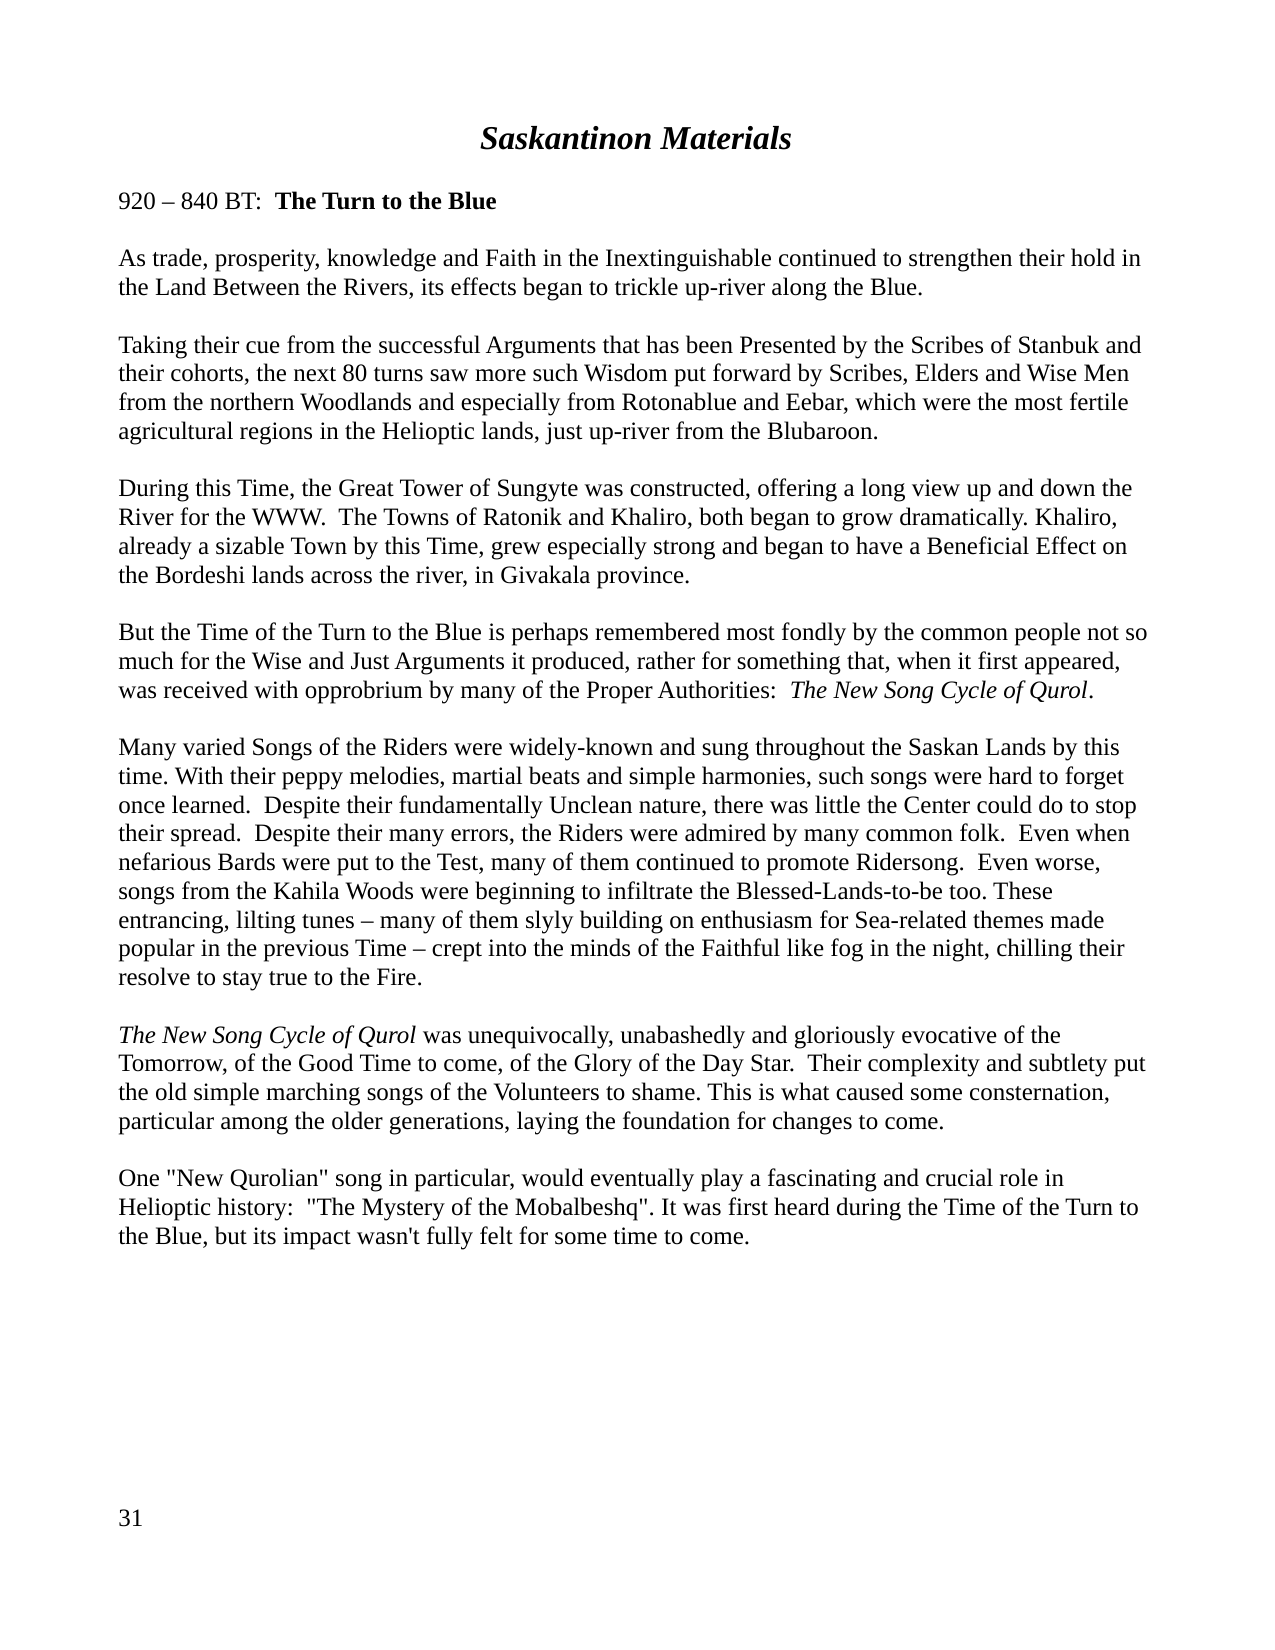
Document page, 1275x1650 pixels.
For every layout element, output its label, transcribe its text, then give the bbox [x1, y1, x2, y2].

text One "New Qurolian" song in particular, would eventually play a fascinating and crucial role in Helioptic history: "The Mystery of the Mobalbeshq". It was first heard during the Time of the Turn to the Blue, but its impact wasn't fully felt for some time to come. [118, 1163, 1157, 1250]
text During this Time, the Great Tower of Sungyte was constructed, offering a long view up and down the River for the WWW. The Towns of Ratonik and Khaliro, both began to grow dramatically. Khaliro, already a sizable Town by this Time, grew especially strong and began to have a Beneficial Effect on the Bordeshi lands across the river, in Givakala province. [118, 473, 1157, 588]
text As trade, prosperity, knowledge and Faith in the Inextinguishable continued to strengthen their hold in the Land Between the Rivers, its effects began to trickle up-river along the Blue. [118, 243, 1157, 301]
text Many varied Songs of the Riders were widely-known and sung throughout the Saskan Lands by this time. With their peppy melodies, martial beats and simple harmonies, such songs were hard to forget once learned. Despite their fundamentally Unclean nature, there was little the Center could do to stop their spread. Despite their many errors, the Riders were admired by many common folk. Even when nefarious Bards were put to the Test, many of them continued to promote Ridersong. Even worse, songs from the Kahila Woods were beginning to infiltrate the Blessed-Lands-to-be too. These entrancing, lilting tunes – many of them slyly building on enthusiasm for Sea-related themes made popular in the previous Time – crept into the minds of the Faithful like fog in the night, chilling their resolve to stay true to the Fire. [118, 732, 1157, 991]
text Taking their cue from the successful Arguments that has been Presented by the Scribes of Stanbuk and their cohorts, the next 80 turns saw more such Wisdom put forward by Scribes, Elders and Wise Men from the northern Woodlands and especially from Rotonablue and Eebar, which were the most fertile agricultural regions in the Helioptic lands, just up-river from the Blubaroon. [118, 330, 1157, 445]
text The New Song Cycle of Qurol was unequivocally, unabashedly and gloriously evocative of the Tomorrow, of the Good Time to come, of the Glory of the Day Star. Their complexity and subtlety put the old simple marching songs of the Volunteers to shame. This is what caused some consternation, particular among the older generations, laying the foundation for changes to come. [118, 1020, 1157, 1135]
text 920 – 840 BT: The Turn to the Blue [118, 186, 1157, 215]
text But the Time of the Turn to the Blue is perhaps remembered most fondly by the common people not so much for the Wise and Just Arguments it produced, rather for something that, when it first appeared, was received with opprobrium by many of the Proper Authorities: The New Song Cycle of Qurol. [118, 617, 1157, 703]
